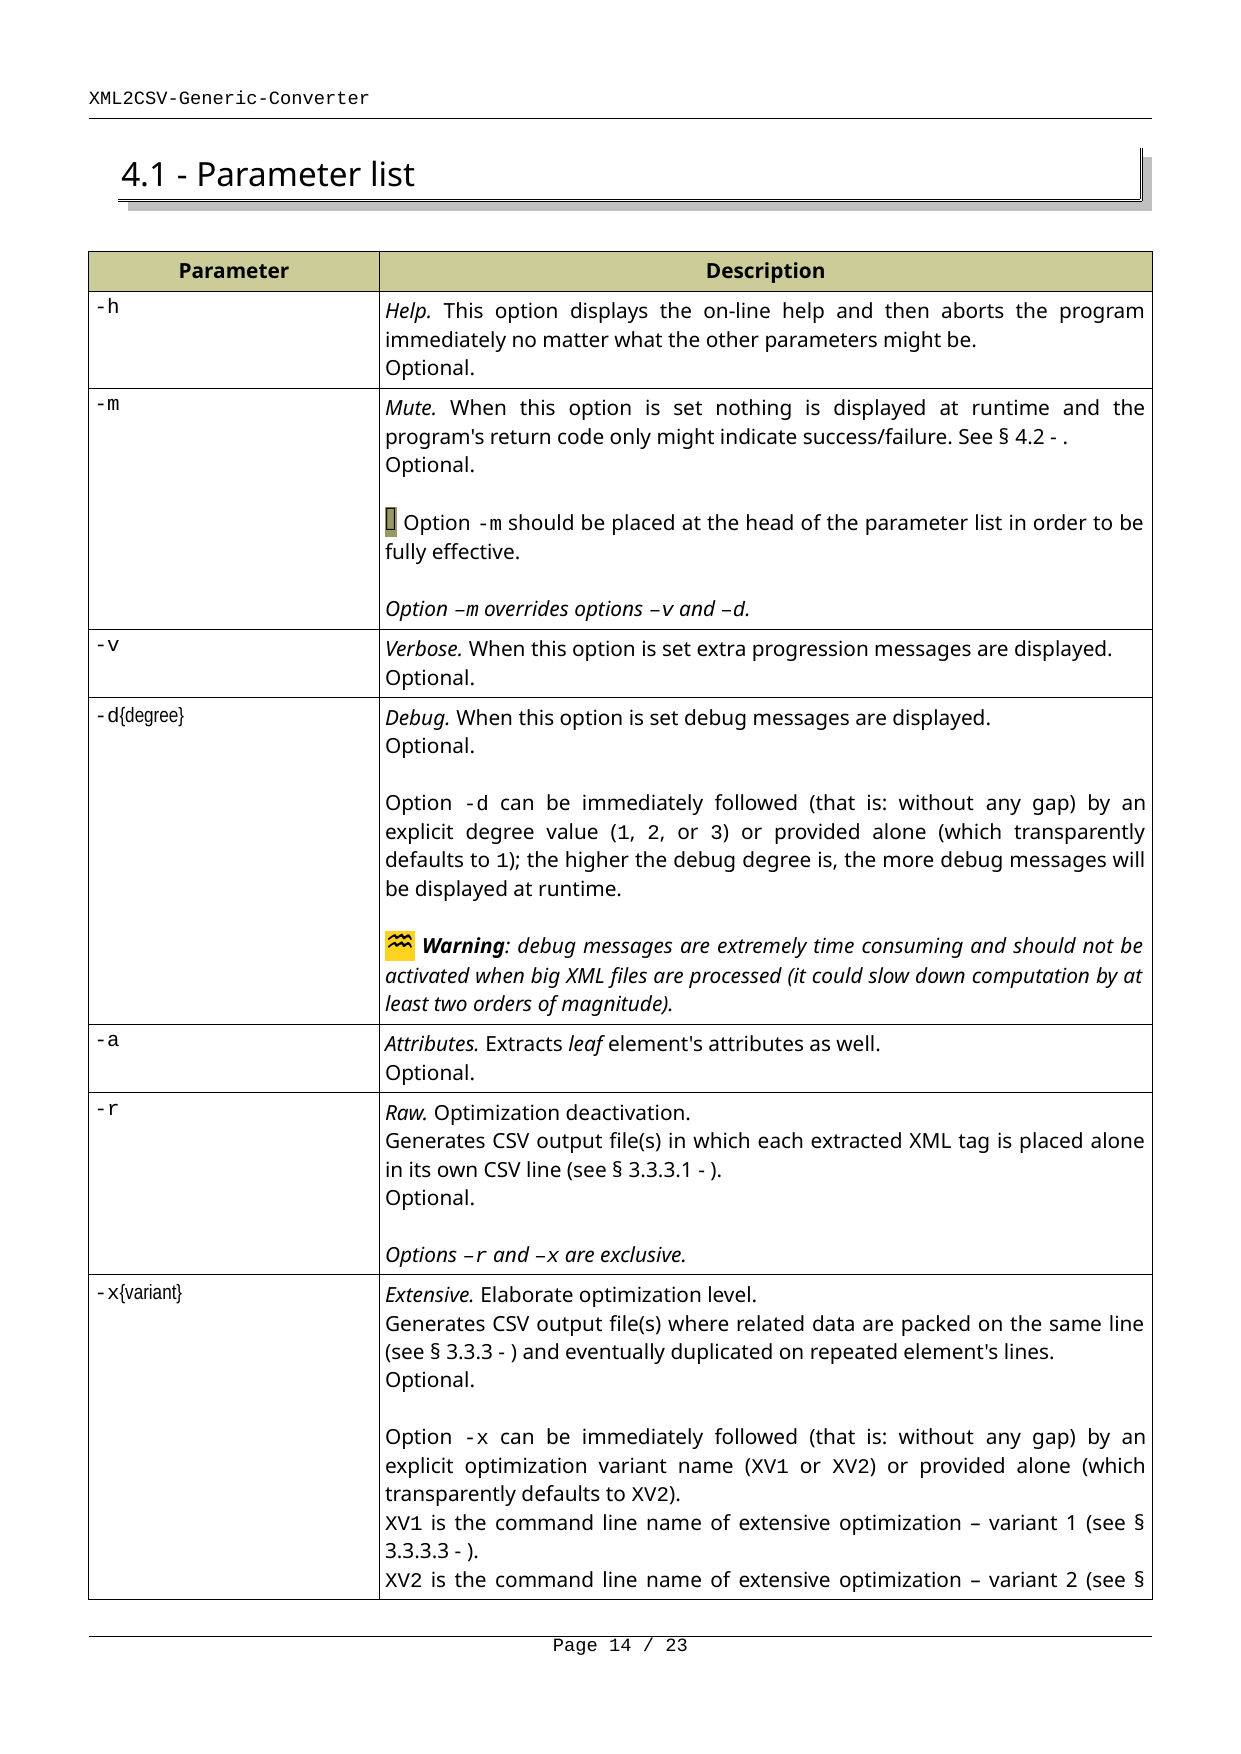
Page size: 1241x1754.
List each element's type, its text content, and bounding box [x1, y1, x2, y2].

table_cell Verbose. When this option is set extra progression messages are displayed. Optional. [380, 630, 1152, 697]
table_cell -a [89, 1025, 379, 1092]
subtitle Parameter list [118, 147, 1142, 201]
table_cell Extensive. Elaborate optimization level. Generates CSV output file(s) where related data are packed on the same line (see § 3.3.3 - ) and eventually duplicated on repeated element's lines. Optional. Option -x can be immediately followed (that is: without any gap) by an explicit optimization variant name (XV1 or XV2) or provided alone (which transparently defaults to XV2). XV1 is the command line name of extensive optimization – variant 1 (see § 3.3.3.3 - ). XV2 is the command line name of extensive optimization – variant 2 (see § [380, 1275, 1152, 1599]
table_cell Mute. When this option is set nothing is displayed at runtime and the program's return code only might indicate success/failure. See § 4.2 - . Optional. P Option -m should be placed at the head of the parameter list in order to be fully effective. Option –m overrides options –v and –d. [380, 389, 1152, 629]
table_cell -m [89, 389, 379, 629]
table_header Parameter [89, 252, 379, 291]
table_cell -r [89, 1093, 379, 1274]
table_cell -x{variant} [89, 1275, 379, 1599]
table_cell -d{degree} [89, 698, 379, 1024]
table_cell -h [89, 292, 379, 388]
table_cell Attributes. Extracts leaf element's attributes as well. Optional. [380, 1025, 1152, 1092]
table_header Description [380, 252, 1152, 291]
table_cell Debug. When this option is set debug messages are displayed. Optional. Option -d can be immediately followed (that is: without any gap) by an explicit degree value (1, 2, or 3) or provided alone (which transparently defaults to 1); the higher the debug degree is, the more debug messages will be displayed at runtime. h Warning: debug messages are extremely time consuming and should not be activated when big XML files are processed (it could slow down computation by at least two orders of magnitude). [380, 698, 1152, 1024]
table_cell -v [89, 630, 379, 697]
table_cell Help. This option displays the on-line help and then aborts the program immediately no matter what the other parameters might be. Optional. [380, 292, 1152, 388]
table_cell Raw. Optimization deactivation. Generates CSV output file(s) in which each extracted XML tag is placed alone in its own CSV line (see § 3.3.3.1 - ). Optional. Options –r and –x are exclusive. [380, 1093, 1152, 1274]
